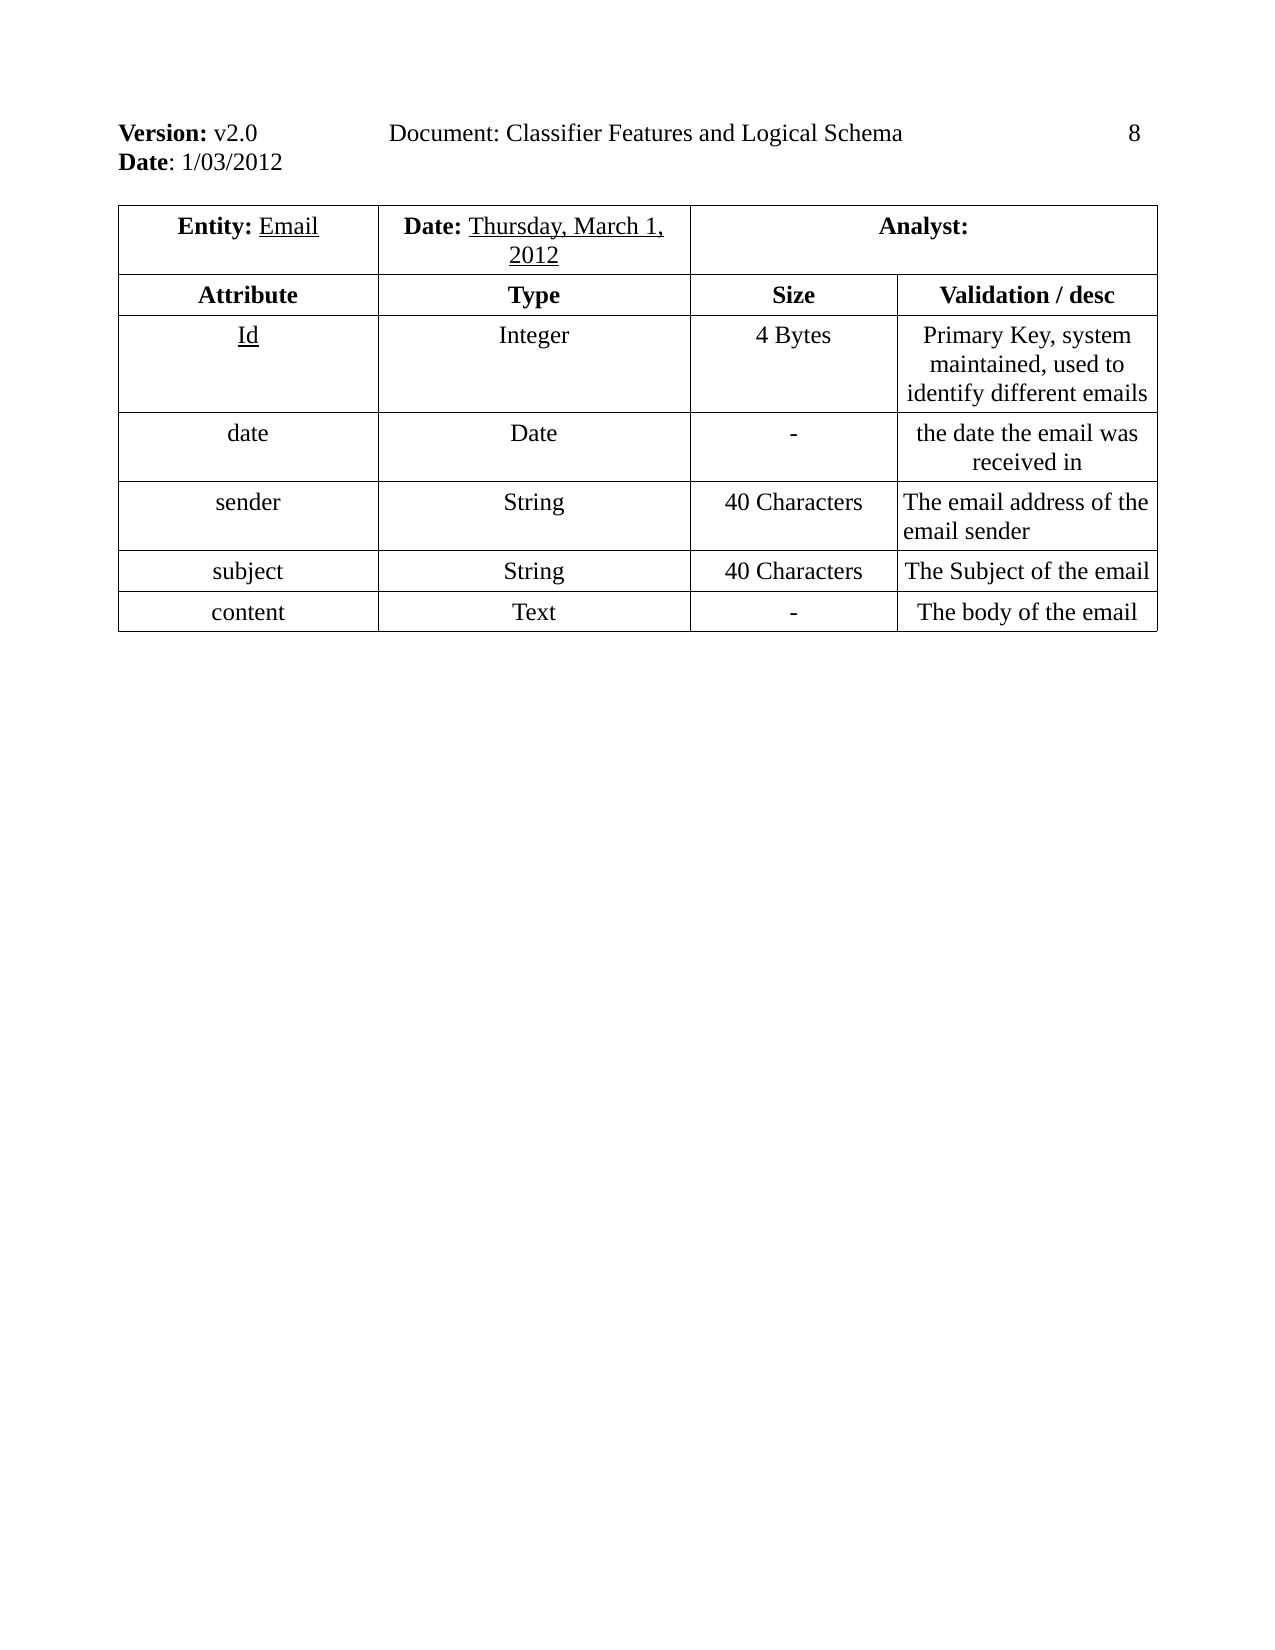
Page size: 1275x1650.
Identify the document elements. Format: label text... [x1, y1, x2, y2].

table_cell the date the email was received in [898, 413, 1157, 481]
table_cell Analyst: [691, 206, 1157, 274]
table_cell String [379, 551, 690, 591]
table_cell Integer [379, 316, 690, 412]
table_cell sender [119, 482, 378, 550]
table_cell - [691, 592, 897, 631]
table_cell The email address of the email sender [898, 482, 1157, 550]
table_cell Primary Key, system maintained, used to identify different emails [898, 316, 1157, 412]
table_cell subject [119, 551, 378, 591]
table_cell content [119, 592, 378, 631]
table_cell Size [691, 275, 897, 314]
table_cell Id [119, 316, 378, 412]
table_cell The Subject of the email [898, 551, 1157, 591]
table_cell Date: Thursday, March 1, 2012 [379, 206, 690, 274]
table_cell 40 Characters [691, 551, 897, 591]
table_cell String [379, 482, 690, 550]
table_cell - [691, 413, 897, 481]
table_cell Date [379, 413, 690, 481]
table_cell Attribute [119, 275, 378, 314]
table_cell 40 Characters [691, 482, 897, 550]
table_cell The body of the email [898, 592, 1157, 631]
table_cell 4 Bytes [691, 316, 897, 412]
table_cell date [119, 413, 378, 481]
table_cell Entity: Email [119, 206, 378, 274]
table_cell Validation / desc [898, 275, 1157, 314]
table_cell Text [379, 592, 690, 631]
table_cell Type [379, 275, 690, 314]
